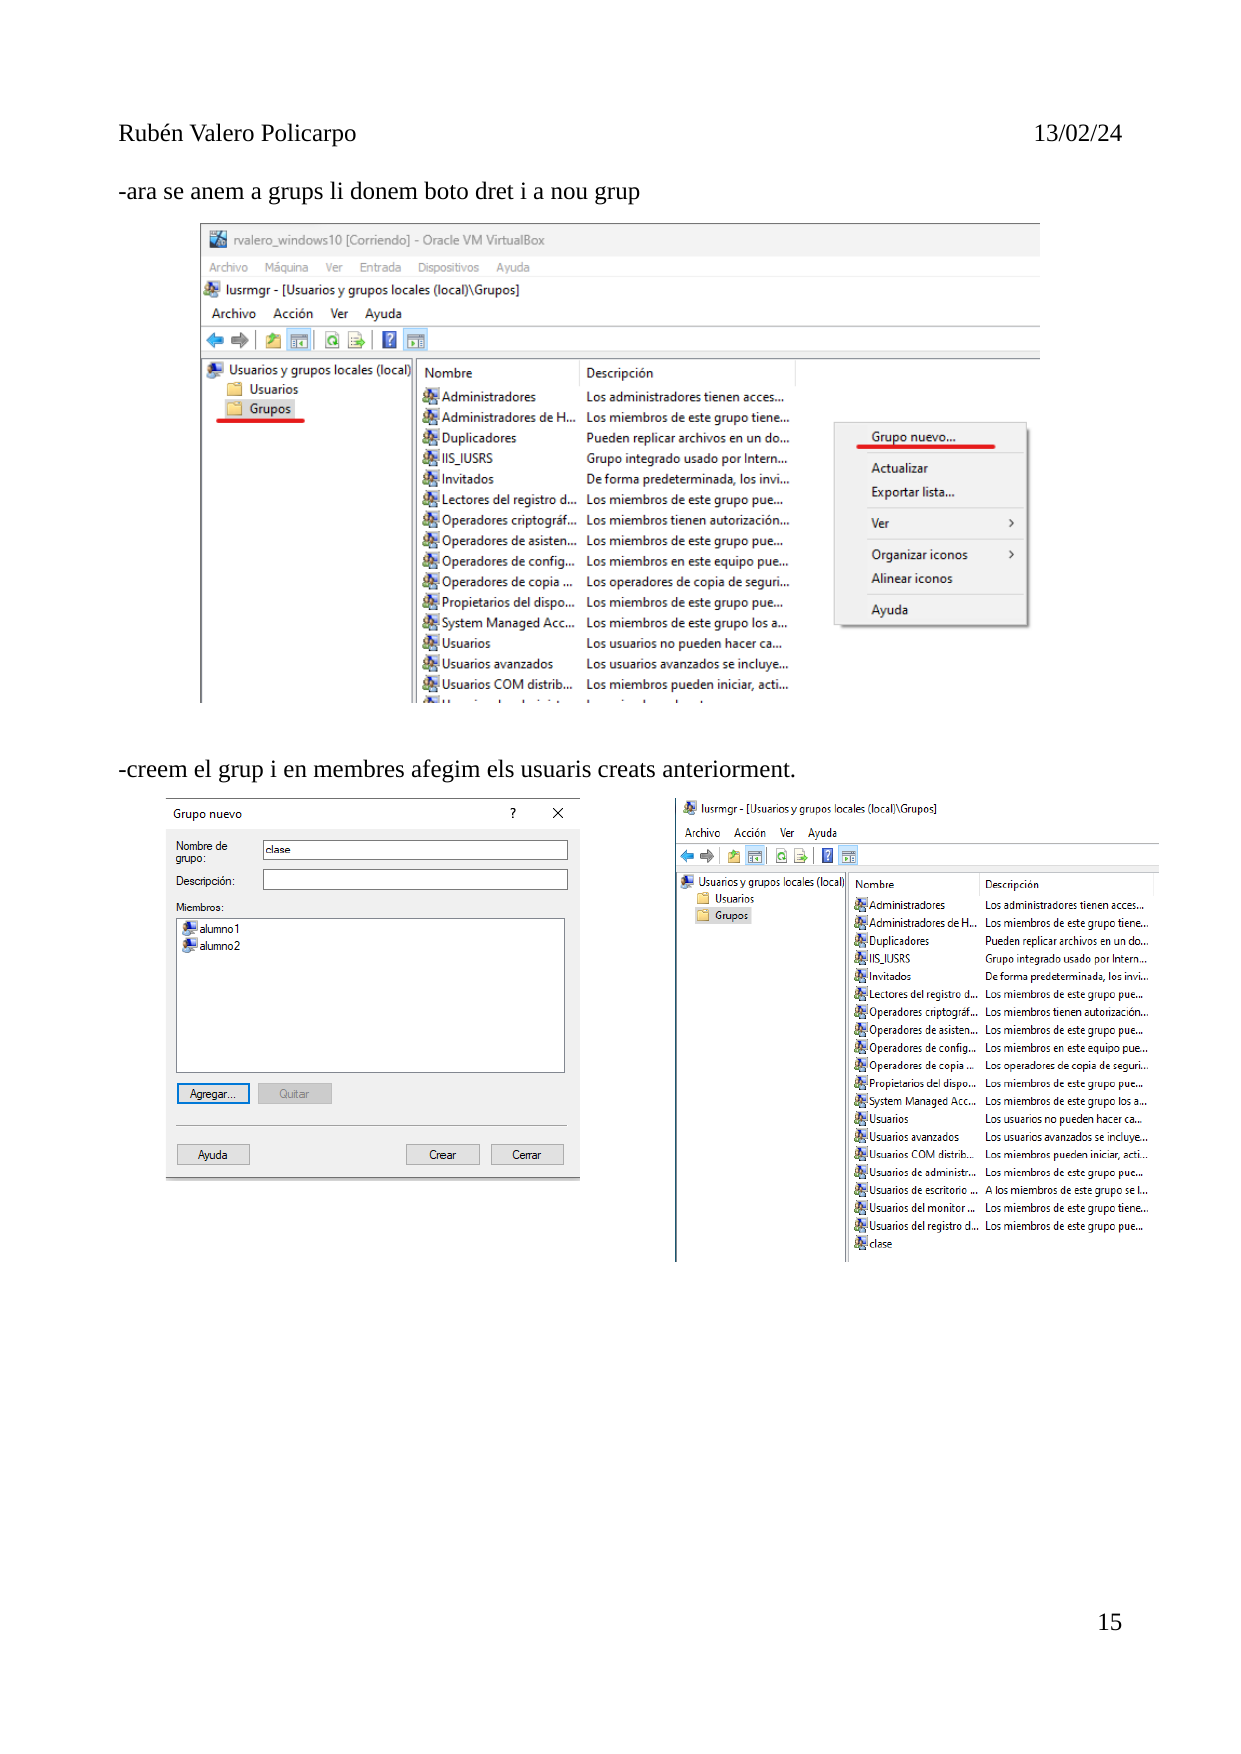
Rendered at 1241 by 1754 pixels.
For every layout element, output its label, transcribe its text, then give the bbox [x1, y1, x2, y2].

picture [165, 798, 580, 1181]
text -ara se anem a grups li donem boto dret i a nou grup [118, 176, 1122, 205]
picture [675, 798, 1159, 1262]
picture [200, 223, 1040, 703]
text -creem el grup i en membres afegim els usuaris creats anteriorment. [118, 754, 1122, 783]
